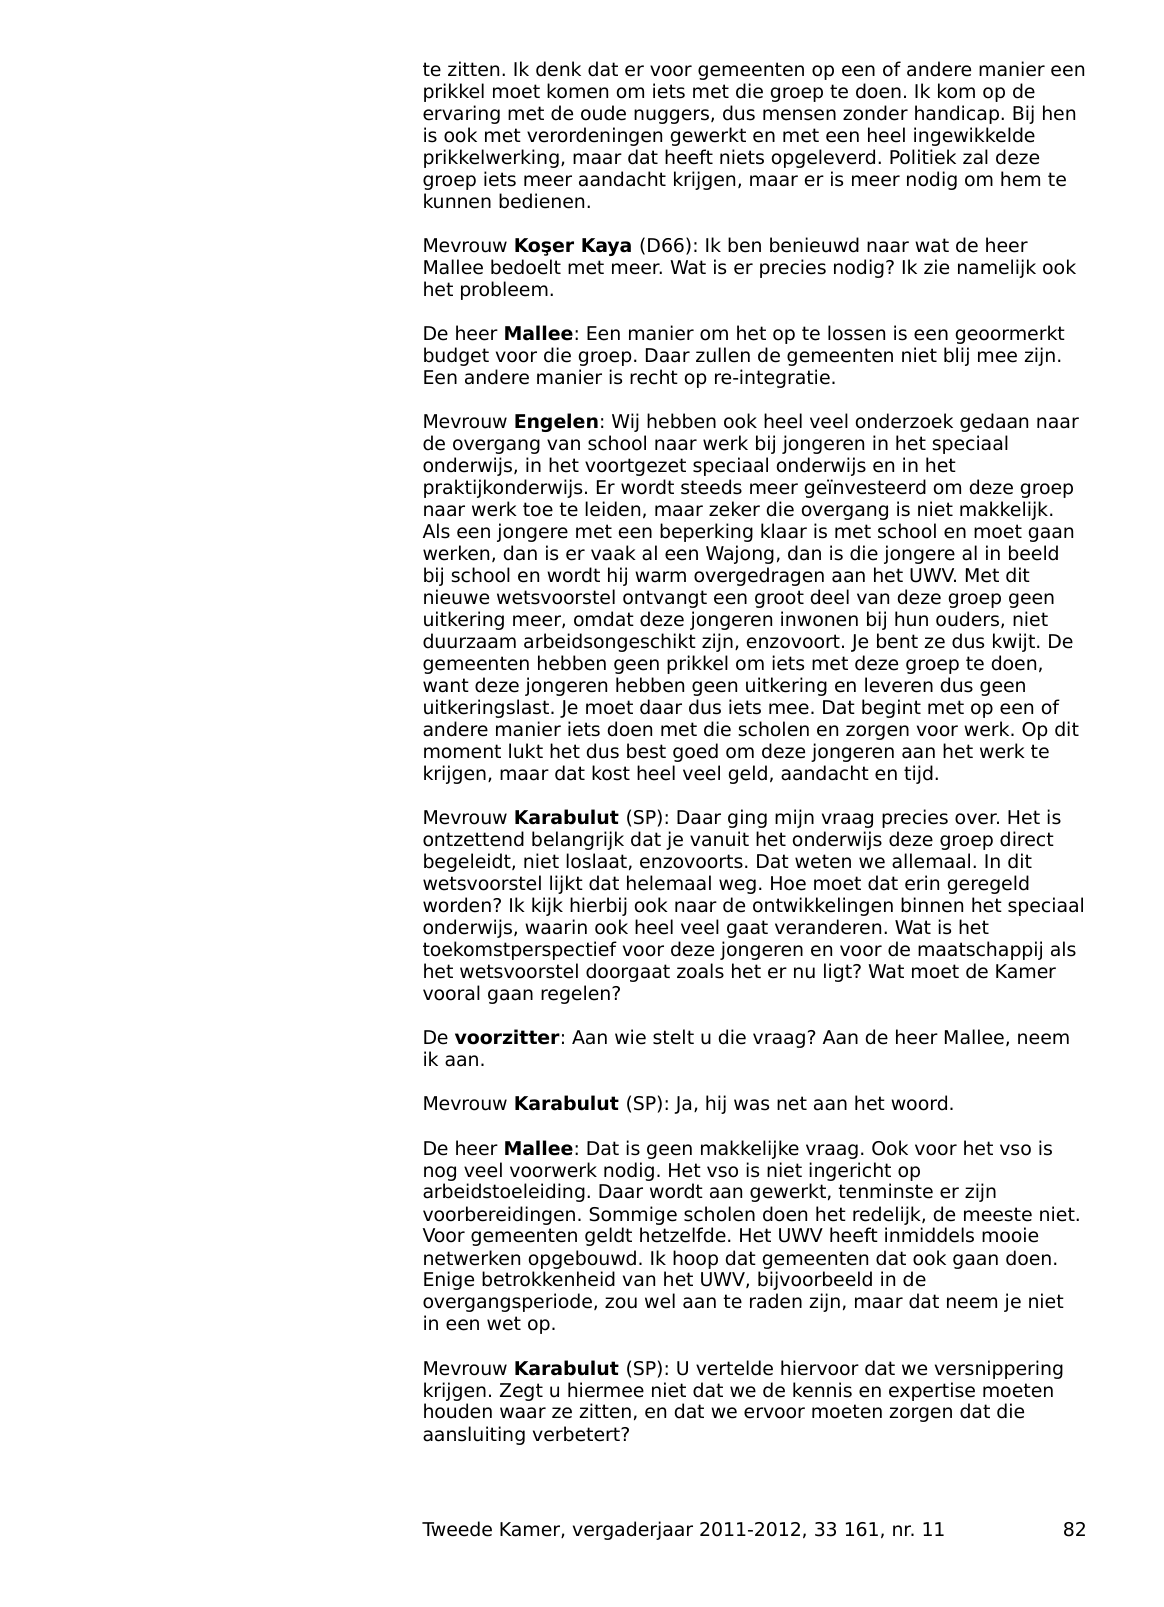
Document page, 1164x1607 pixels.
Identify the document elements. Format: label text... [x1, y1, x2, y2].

text Mevrouw Koşer Kaya (D66): Ik ben benieuwd naar wat de heer Mallee bedoelt met meer. Wat is er precies nodig? Ik zie namelijk ook het probleem. [422, 235, 1087, 301]
text Mevrouw Karabulut (SP): U vertelde hiervoor dat we versnippering krijgen. Zegt u hiermee niet dat we de kennis en expertise moeten houden waar ze zitten, en dat we ervoor moeten zorgen dat die aansluiting verbetert? [422, 1357, 1087, 1445]
text Mevrouw Karabulut (SP): Ja, hij was net aan het woord. [422, 1093, 1087, 1115]
text Mevrouw Engelen: Wij hebben ook heel veel onderzoek gedaan naar de overgang van school naar werk bij jongeren in het speciaal onderwijs, in het voortgezet speciaal onderwijs en in het praktijkonderwijs. Er wordt steeds meer geïnvesteerd om deze groep naar werk toe te leiden, maar zeker die overgang is niet makkelijk. Als een jongere met een beperking klaar is met school en moet gaan werken, dan is er vaak al een Wajong, dan is die jongere al in beeld bij school en wordt hij warm overgedragen aan het UWV. Met dit nieuwe wetsvoorstel ontvangt een groot deel van deze groep geen uitkering meer, omdat deze jongeren inwonen bij hun ouders, niet duurzaam arbeidsongeschikt zijn, enzovoort. Je bent ze dus kwijt. De gemeenten hebben geen prikkel om iets met deze groep te doen, want deze jongeren hebben geen uitkering en leveren dus geen uitkeringslast. Je moet daar dus iets mee. Dat begint met op een of andere manier iets doen met die scholen en zorgen voor werk. Op dit moment lukt het dus best goed om deze jongeren aan het werk te krijgen, maar dat kost heel veel geld, aandacht en tijd. [422, 411, 1087, 785]
text Mevrouw Karabulut (SP): Daar ging mijn vraag precies over. Het is ontzettend belangrijk dat je vanuit het onderwijs deze groep direct begeleidt, niet loslaat, enzovoorts. Dat weten we allemaal. In dit wetsvoorstel lijkt dat helemaal weg. Hoe moet dat erin geregeld worden? Ik kijk hierbij ook naar de ontwikkelingen binnen het speciaal onderwijs, waarin ook heel veel gaat veranderen. Wat is het toekomstperspectief voor deze jongeren en voor de maatschappij als het wetsvoorstel doorgaat zoals het er nu ligt? Wat moet de Kamer vooral gaan regelen? [422, 807, 1087, 1005]
text De heer Mallee: Een manier om het op te lossen is een geoormerkt budget voor die groep. Daar zullen de gemeenten niet blij mee zijn. Een andere manier is recht op re-integratie. [422, 323, 1087, 389]
text te zitten. Ik denk dat er voor gemeenten op een of andere manier een prikkel moet komen om iets met die groep te doen. Ik kom op de ervaring met de oude nuggers, dus mensen zonder handicap. Bij hen is ook met verordeningen gewerkt en met een heel ingewikkelde prikkelwerking, maar dat heeft niets opgeleverd. Politiek zal deze groep iets meer aandacht krijgen, maar er is meer nodig om hem te kunnen bedienen. [422, 59, 1087, 213]
text De heer Mallee: Dat is geen makkelijke vraag. Ook voor het vso is nog veel voorwerk nodig. Het vso is niet ingericht op arbeidstoeleiding. Daar wordt aan gewerkt, tenminste er zijn voorbereidingen. Sommige scholen doen het redelijk, de meeste niet. Voor gemeenten geldt hetzelfde. Het UWV heeft inmiddels mooie netwerken opgebouwd. Ik hoop dat gemeenten dat ook gaan doen. Enige betrokkenheid van het UWV, bijvoorbeeld in de overgangsperiode, zou wel aan te raden zijn, maar dat neem je niet in een wet op. [422, 1137, 1087, 1335]
text De voorzitter: Aan wie stelt u die vraag? Aan de heer Mallee, neem ik aan. [422, 1027, 1087, 1071]
